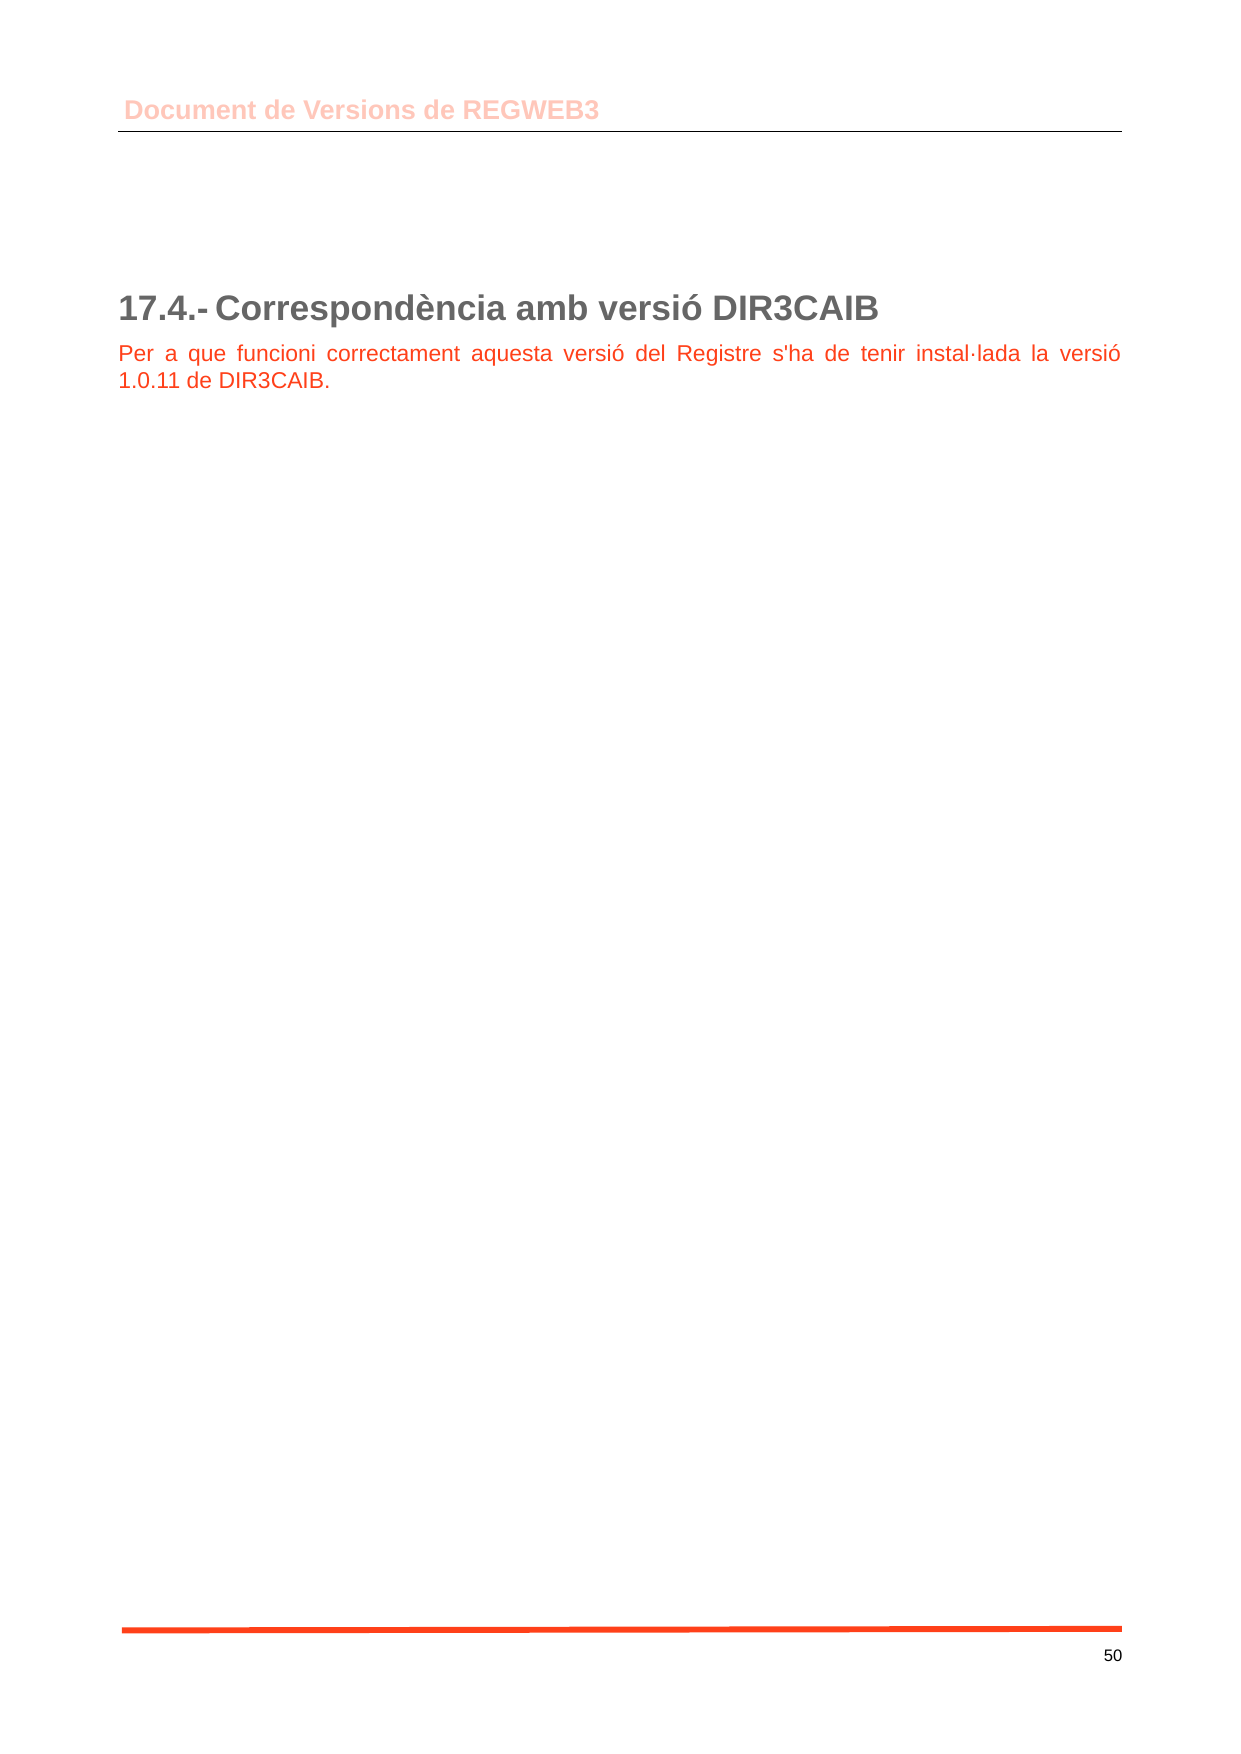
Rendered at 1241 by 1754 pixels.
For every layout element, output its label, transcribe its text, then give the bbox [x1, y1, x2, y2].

text Per a que funcioni correctament aquesta versió del Registre s'ha de tenir instal·lada la versió 1.0.11 de DIR3CAIB. [118, 340, 1122, 393]
subtitle Correspondència amb versió DIR3CAIB [118, 287, 1122, 328]
